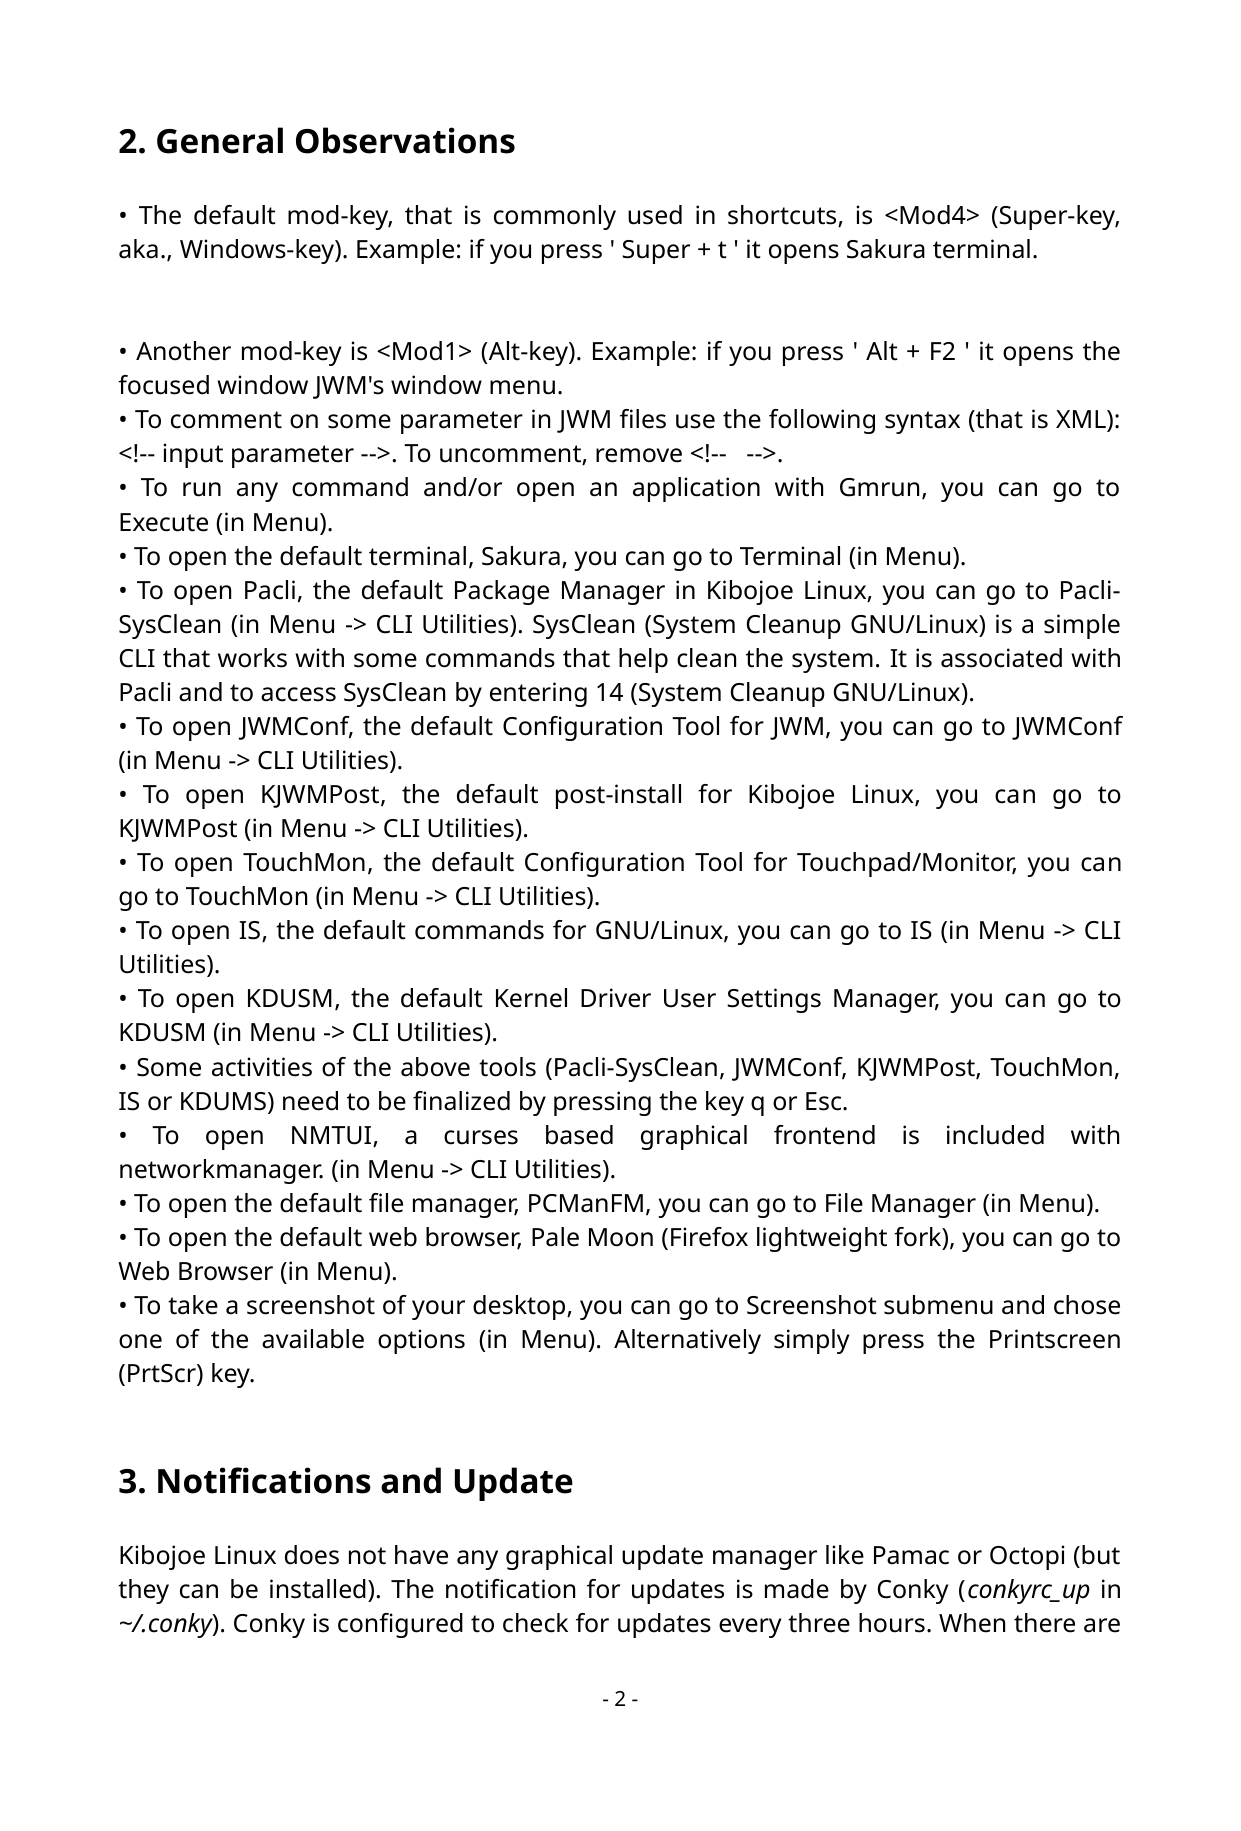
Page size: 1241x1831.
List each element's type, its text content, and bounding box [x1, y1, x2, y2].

text • To take a screenshot of your desktop, you can go to Screenshot submenu and chose one of the available options (in Menu). Alternatively simply press the Printscreen (PrtScr) key. [118, 1288, 1122, 1390]
text • The default mod-key, that is commonly used in shortcuts, is <Mod4> (Super-key, aka., Windows-key). Example: if you press ' Super + t ' it opens Sakura terminal. [118, 198, 1122, 266]
text • To comment on some parameter in JWM files use the following syntax (that is XML): <!-- input parameter -->. To uncomment, remove <!-- -->. [118, 402, 1122, 470]
text • To open IS, the default commands for GNU/Linux, you can go to IS (in Menu -> CLI Utilities). [118, 913, 1122, 981]
text • To open the default file manager, PCManFM, you can go to File Manager (in Menu). [118, 1185, 1122, 1219]
text • To open Pacli, the default Package Manager in Kibojoe Linux, you can go to Pacli-SysClean (in Menu -> CLI Utilities). SysClean (System Cleanup GNU/Linux) is a simple CLI that works with some commands that help clean the system. It is associated with Pacli and to access SysClean by entering 14 (System Cleanup GNU/Linux). [118, 572, 1122, 708]
text • To open NMTUI, a curses based graphical frontend is included with networkmanager. (in Menu -> CLI Utilities). [118, 1117, 1122, 1185]
subtitle 3. Notifications and Update [118, 1458, 1122, 1503]
text • To open JWMConf, the default Configuration Tool for JWM, you can go to JWMConf (in Menu -> CLI Utilities). [118, 708, 1122, 777]
text • To open the default web browser, Pale Moon (Firefox lightweight fork), you can go to Web Browser (in Menu). [118, 1219, 1122, 1288]
text • Another mod-key is <Mod1> (Alt-key). Example: if you press ' Alt + F2 ' it opens the focused window JWM's window menu. [118, 334, 1122, 402]
text • To open TouchMon, the default Configuration Tool for Touchpad/Monitor, you can go to TouchMon (in Menu -> CLI Utilities). [118, 845, 1122, 913]
text • To open the default terminal, Sakura, you can go to Terminal (in Menu). [118, 538, 1122, 572]
text Kibojoe Linux does not have any graphical update manager like Pamac or Octopi (but they can be installed). The notification for updates is made by Conky (conkyrc_up in ~/.conky). Conky is configured to check for updates every three hours. When there are [118, 1537, 1122, 1639]
text • To open KDUSM, the default Kernel Driver User Settings Manager, you can go to KDUSM (in Menu -> CLI Utilities). [118, 981, 1122, 1049]
text • To open KJWMPost, the default post-install for Kibojoe Linux, you can go to KJWMPost (in Menu -> CLI Utilities). [118, 777, 1122, 845]
text • Some activities of the above tools (Pacli-SysClean, JWMConf, KJWMPost, TouchMon, IS or KDUMS) need to be finalized by pressing the key q or Esc. [118, 1049, 1122, 1117]
text • To run any command and/or open an application with Gmrun, you can go to Execute (in Menu). [118, 470, 1122, 538]
subtitle 2. General Observations [118, 118, 1122, 163]
